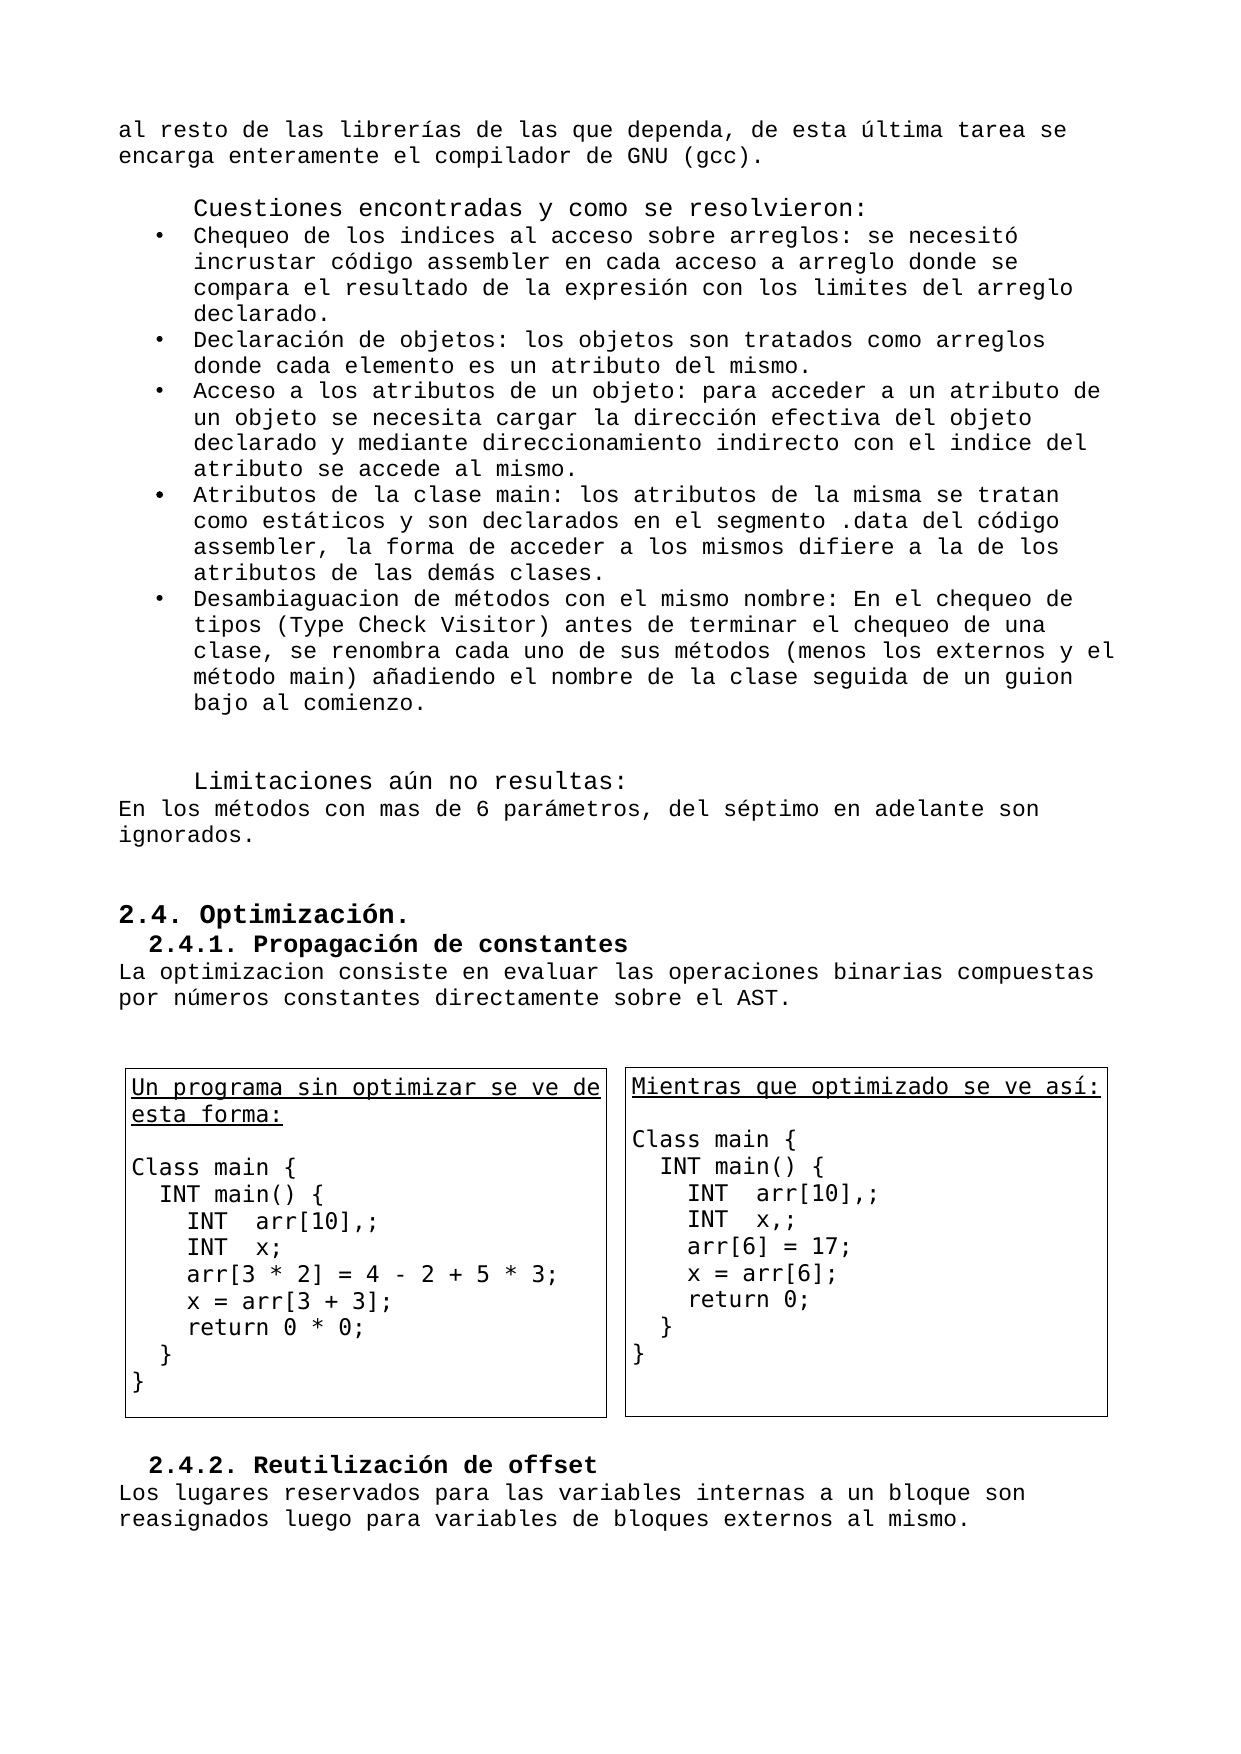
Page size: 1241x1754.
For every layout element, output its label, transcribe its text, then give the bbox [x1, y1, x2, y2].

list Desambiaguacion de métodos con el mismo nombre: En el chequeo de tipos (Type Check Visitor) antes de terminar el chequeo de una clase, se renombra cada uno de sus métodos (menos los externos y el método main) añadiendo el nombre de la clase seguida de un guion bajo al comienzo. [156, 587, 1122, 717]
text La optimizacion consiste en evaluar las operaciones binarias compuestas por números constantes directamente sobre el AST. [118, 960, 1122, 1012]
text 2.4.1. Propagación de constantes [118, 932, 1122, 960]
text al resto de las librerías de las que dependa, de esta última tarea se encarga enteramente el compilador de GNU (gcc). [118, 118, 1122, 170]
list Acceso a los atributos de un objeto: para acceder a un atributo de un objeto se necesita cargar la dirección efectiva del objeto declarado y mediante direccionamiento indirecto con el indice del atributo se accede al mismo. [156, 380, 1122, 484]
text 2.4.2. Reutilización de offset [118, 1453, 1122, 1481]
text Limitaciones aún no resultas: [118, 769, 1122, 797]
text En los métodos con mas de 6 parámetros, del séptimo en adelante son ignorados. [118, 797, 1122, 849]
text 2.4. Optimización. [118, 901, 1122, 932]
text Cuestiones encontradas y como se resolvieron: [118, 196, 1122, 224]
list Atributos de la clase main: los atributos de la misma se tratan como estáticos y son declarados en el segmento .data del código assembler, la forma de acceder a los mismos difiere a la de los atributos de las demás clases. [156, 484, 1122, 587]
list Chequeo de los indices al acceso sobre arreglos: se necesitó incrustar código assembler en cada acceso a arreglo donde se compara el resultado de la expresión con los limites del arreglo declarado. [156, 224, 1122, 328]
list Declaración de objetos: los objetos son tratados como arreglos donde cada elemento es un atributo del mismo. [156, 328, 1122, 380]
text Los lugares reservados para las variables internas a un bloque son reasignados luego para variables de bloques externos al mismo. [118, 1481, 1122, 1533]
